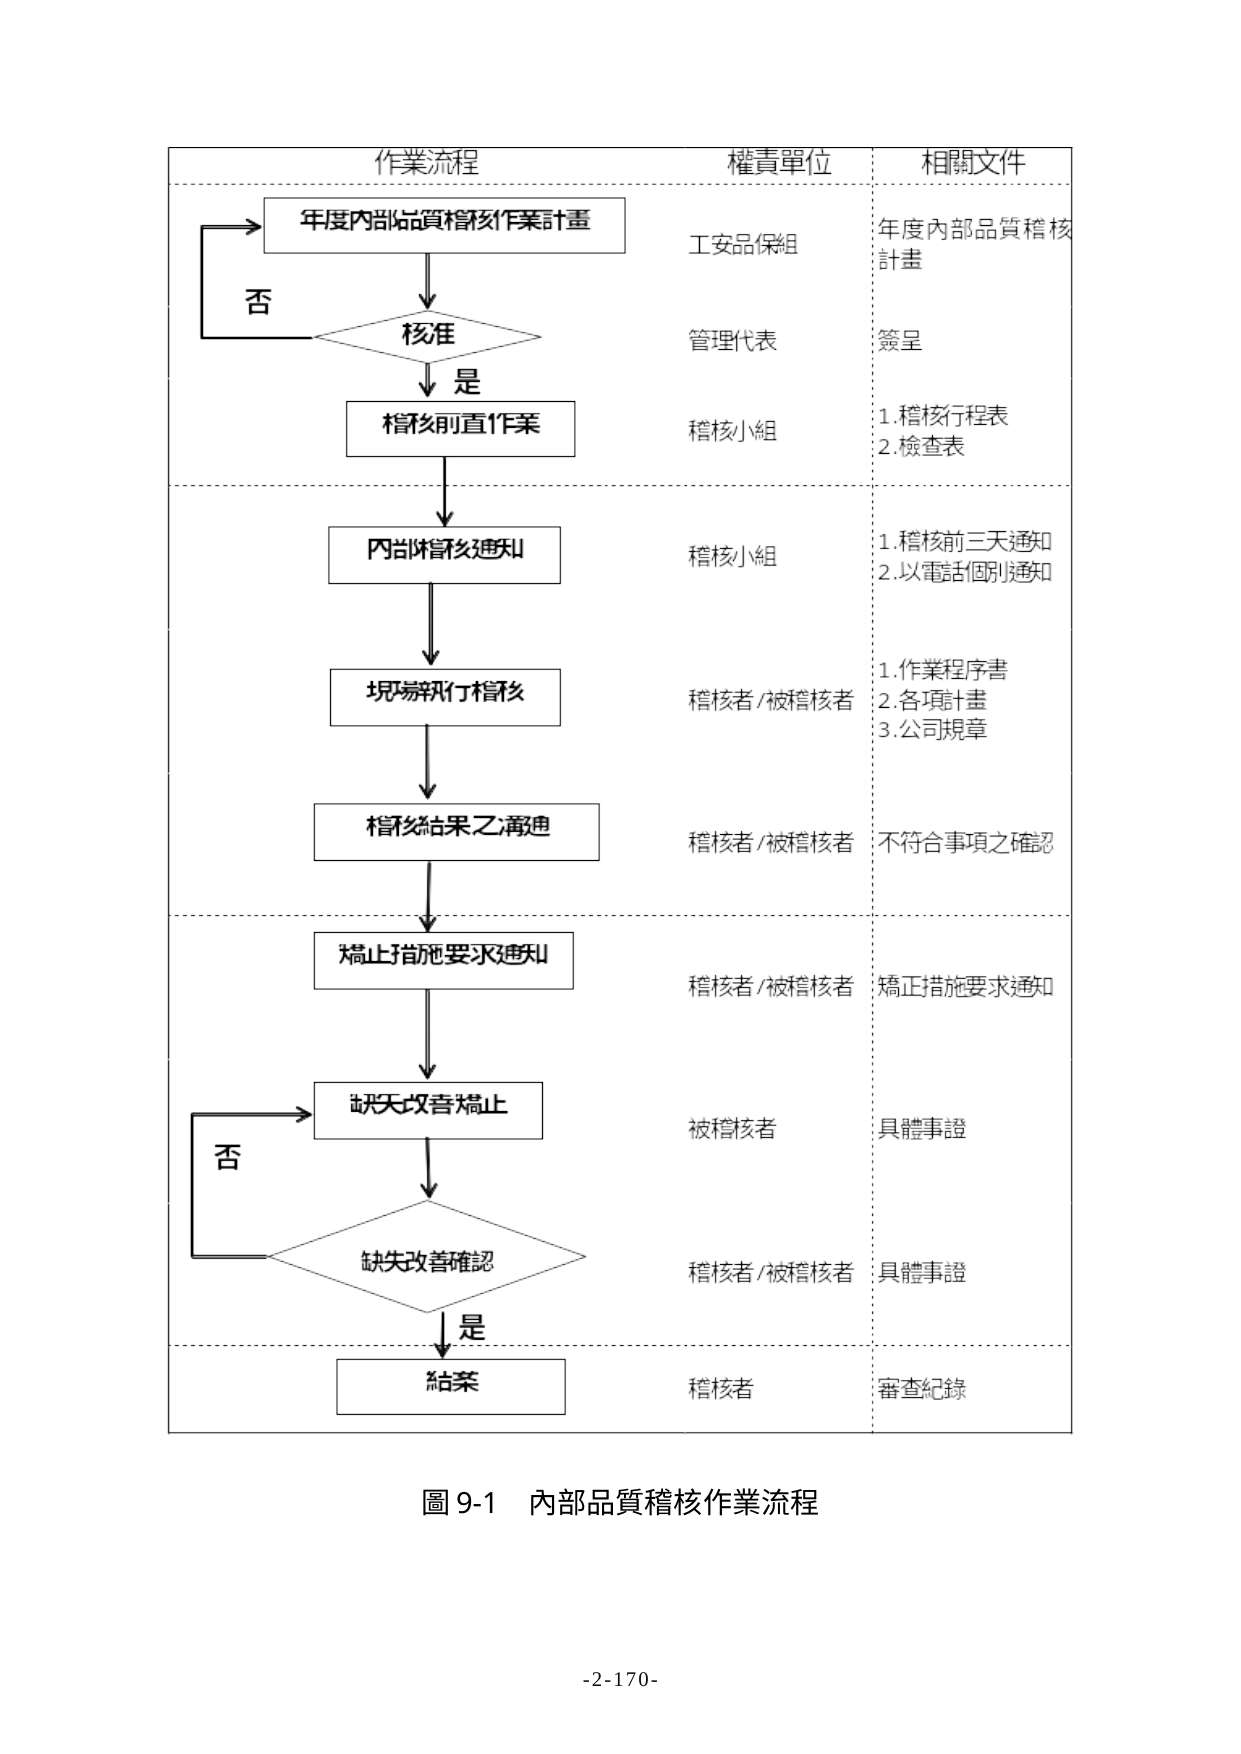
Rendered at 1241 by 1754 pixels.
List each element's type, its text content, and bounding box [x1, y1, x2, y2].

text 圖9-1 內部品質稽核作業流程 [148, 148, 1092, 1522]
